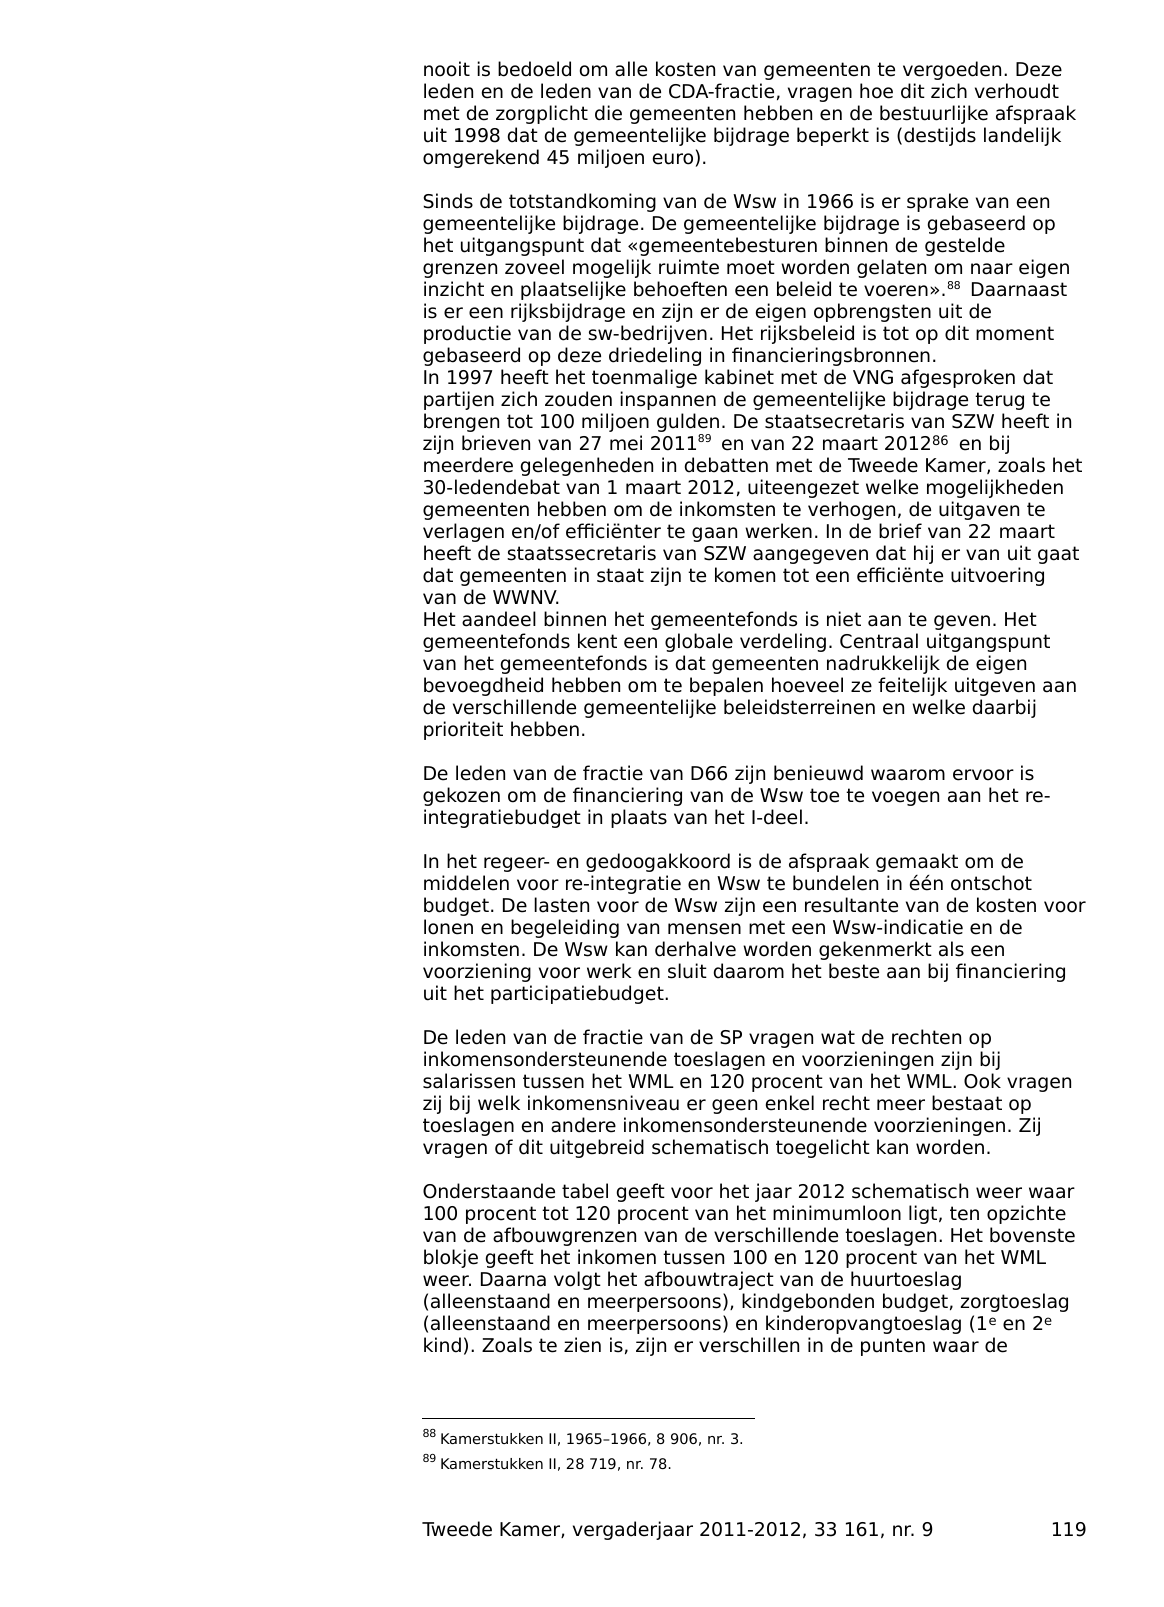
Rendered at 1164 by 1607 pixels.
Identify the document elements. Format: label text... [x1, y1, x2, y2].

text De leden van de fractie van D66 zijn benieuwd waarom ervoor is gekozen om de financiering van de Wsw toe te voegen aan het re-integratiebudget in plaats van het I-deel. [422, 763, 1087, 829]
text De leden van de fractie van de SP vragen wat de rechten op inkomensondersteunende toeslagen en voorzieningen zijn bij salarissen tussen het WML en 120 procent van het WML. Ook vragen zij bij welk inkomensniveau er geen enkel recht meer bestaat op toeslagen en andere inkomensondersteunende voorzieningen. Zij vragen of dit uitgebreid schematisch toegelicht kan worden. [422, 1027, 1087, 1159]
text Kamerstukken II, 1965–1966, 8 906, nr. 3. [422, 1427, 1087, 1449]
text Onderstaande tabel geeft voor het jaar 2012 schematisch weer waar 100 procent tot 120 procent van het minimumloon ligt, ten opzichte van de afbouwgrenzen van de verschillende toeslagen. Het bovenste blokje geeft het inkomen tussen 100 en 120 procent van het WML weer. Daarna volgt het afbouwtraject van de huurtoeslag (alleenstaand en meerpersoons), kindgebonden budget, zorgtoeslag (alleenstaand en meerpersoons) en kinderopvangtoeslag (1e en 2e kind). Zoals te zien is, zijn er verschillen in de punten waar de [422, 1181, 1087, 1357]
text In het regeer- en gedoogakkoord is de afspraak gemaakt om de middelen voor re-integratie en Wsw te bundelen in één ontschot budget. De lasten voor de Wsw zijn een resultante van de kosten voor lonen en begeleiding van mensen met een Wsw-indicatie en de inkomsten. De Wsw kan derhalve worden gekenmerkt als een voorziening voor werk en sluit daarom het beste aan bij financiering uit het participatiebudget. [422, 851, 1087, 1005]
text Sinds de totstandkoming van de Wsw in 1966 is er sprake van een gemeentelijke bijdrage. De gemeentelijke bijdrage is gebaseerd op het uitgangspunt dat «gemeentebesturen binnen de gestelde grenzen zoveel mogelijk ruimte moet worden gelaten om naar eigen inzicht en plaatselijke behoeften een beleid te voeren». Daarnaast is er een rijksbijdrage en zijn er de eigen opbrengsten uit de productie van de sw-bedrijven. Het rijksbeleid is tot op dit moment gebaseerd op deze driedeling in financieringsbronnen. [422, 191, 1087, 367]
text Kamerstukken II, 28 719, nr. 78. [422, 1452, 1087, 1474]
text Het aandeel binnen het gemeentefonds is niet aan te geven. Het gemeentefonds kent een globale verdeling. Centraal uitgangspunt van het gemeentefonds is dat gemeenten nadrukkelijk de eigen bevoegdheid hebben om te bepalen hoeveel ze feitelijk uitgeven aan de verschillende gemeentelijke beleidsterreinen en welke daarbij prioriteit hebben. [422, 609, 1087, 741]
text nooit is bedoeld om alle kosten van gemeenten te vergoeden. Deze leden en de leden van de CDA-fractie, vragen hoe dit zich verhoudt met de zorgplicht die gemeenten hebben en de bestuurlijke afspraak uit 1998 dat de gemeentelijke bijdrage beperkt is (destijds landelijk omgerekend 45 miljoen euro). [422, 59, 1087, 169]
text In 1997 heeft het toenmalige kabinet met de VNG afgesproken dat partijen zich zouden inspannen de gemeentelijke bijdrage terug te brengen tot 100 miljoen gulden. De staatsecretaris van SZW heeft in zijn brieven van 27 mei 2011 en van 22 maart 201286 en bij meerdere gelegenheden in debatten met de Tweede Kamer, zoals het 30-ledendebat van 1 maart 2012, uiteengezet welke mogelijkheden gemeenten hebben om de inkomsten te verhogen, de uitgaven te verlagen en/of efficiënter te gaan werken. In de brief van 22 maart heeft de staatssecretaris van SZW aangegeven dat hij er van uit gaat dat gemeenten in staat zijn te komen tot een efficiënte uitvoering van de WWNV. [422, 367, 1087, 609]
